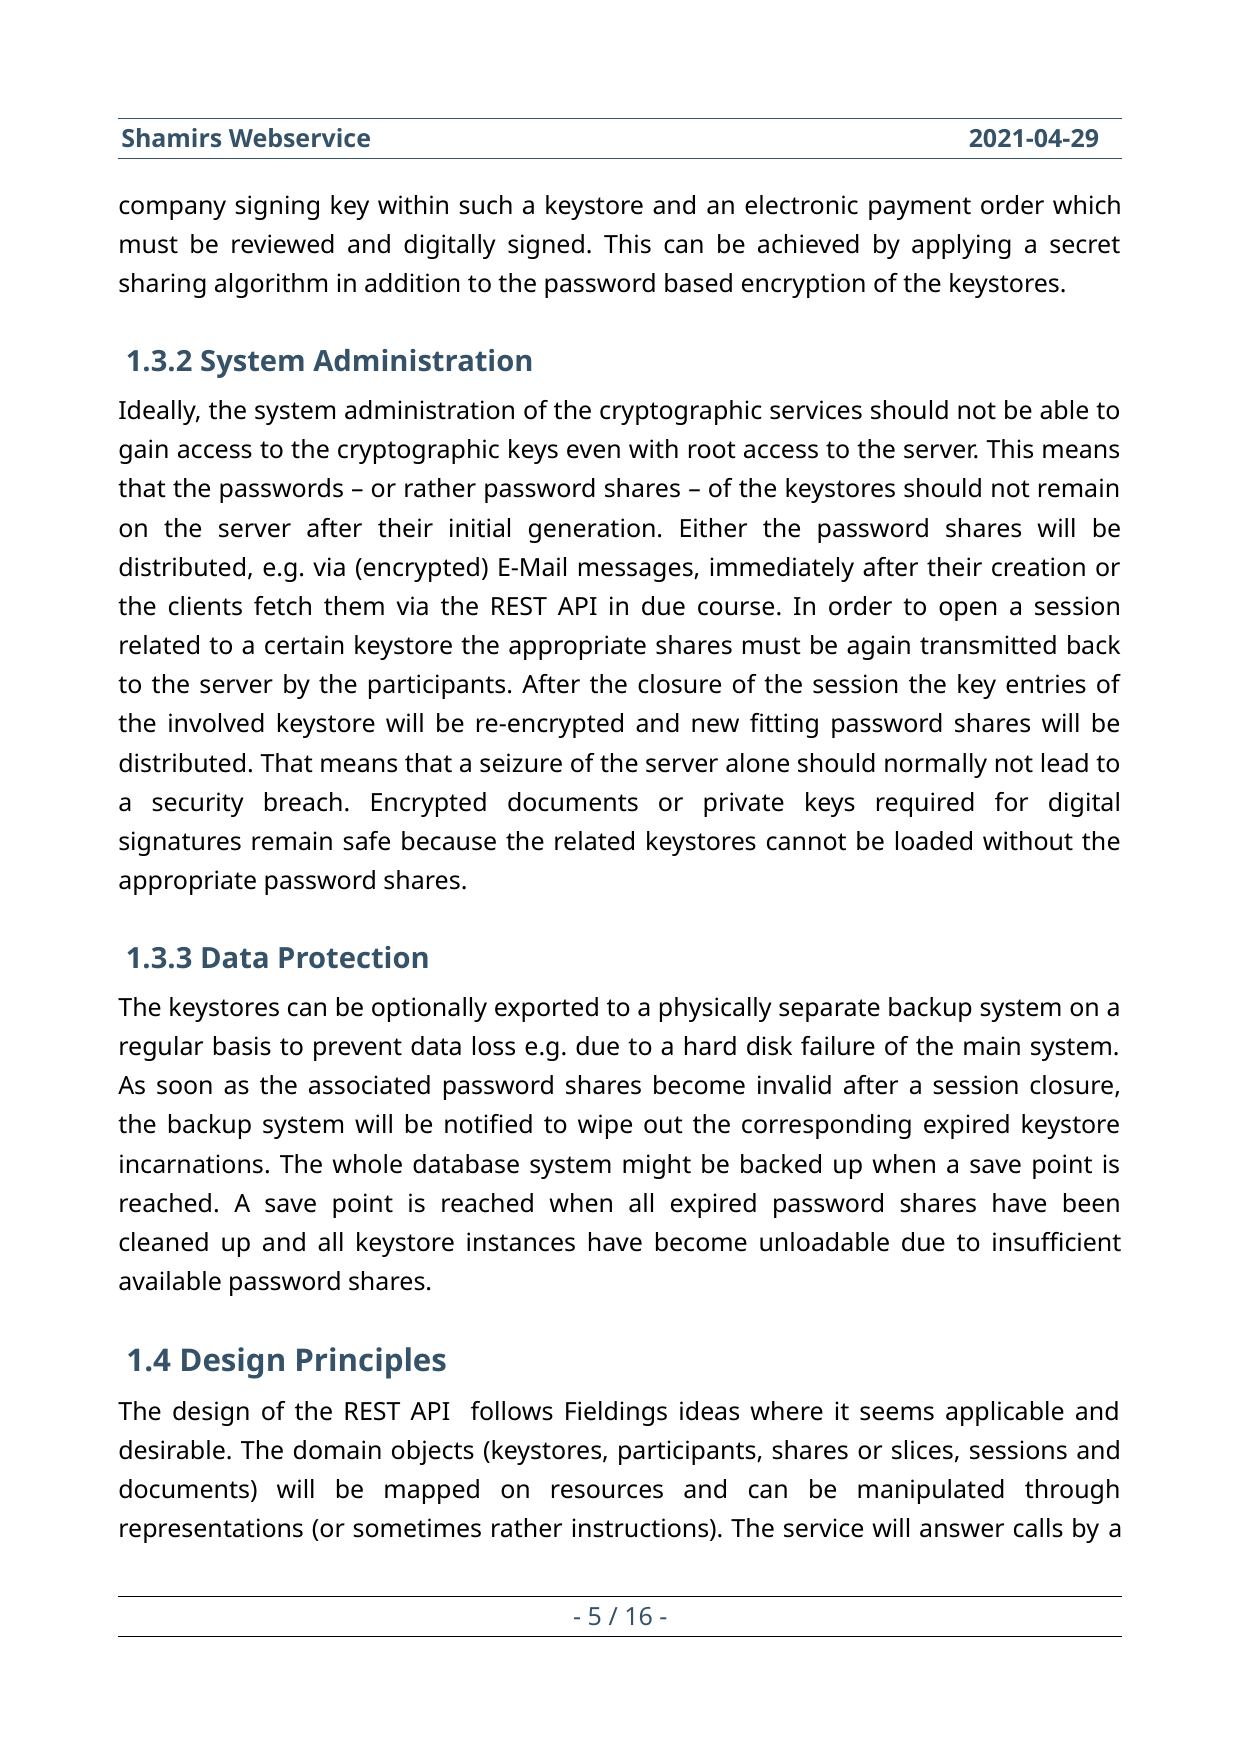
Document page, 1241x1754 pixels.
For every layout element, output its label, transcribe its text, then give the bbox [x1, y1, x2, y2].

list The design of the REST API follows Fieldings ideas where it seems applicable and desirable. The domain objects (keystores, participants, shares or slices, sessions and documents) will be mapped on resources and can be manipulated through representations (or sometimes rather instructions). The service will answer calls by a [118, 1393, 1122, 1545]
subtitle Design Principles [118, 1338, 1122, 1381]
subtitle System Administration [118, 341, 1122, 380]
subtitle Data Protection [118, 937, 1122, 977]
text The keystores can be optionally exported to a physically separate backup system on a regular basis to prevent data loss e.g. due to a hard disk failure of the main system. As soon as the associated password shares become invalid after a session closure, the backup system will be notified to wipe out the corresponding expired keystore incarnations. The whole database system might be backed up when a save point is reached. A save point is reached when all expired password shares have been cleaned up and all keystore instances have become unloadable due to insufficient available password shares. [118, 989, 1122, 1298]
text Ideally, the system administration of the cryptographic services should not be able to gain access to the cryptographic keys even with root access to the server. This means that the passwords – or rather password shares – of the keystores should not remain on the server after their initial generation. Either the password shares will be distributed, e.g. via (encrypted) E-Mail messages, immediately after their creation or the clients fetch them via the REST API in due course. In order to open a session related to a certain keystore the appropriate shares must be again transmitted back to the server by the participants. After the closure of the session the key entries of the involved keystore will be re-encrypted and new fitting password shares will be distributed. That means that a seizure of the server alone should normally not lead to a security breach. Encrypted documents or private keys required for digital signatures remain safe because the related keystores cannot be loaded without the appropriate password shares. [118, 393, 1122, 897]
text company signing key within such a keystore and an electronic payment order which must be reviewed and digitally signed. This can be achieved by applying a secret sharing algorithm in addition to the password based encryption of the keystores. [118, 188, 1122, 300]
